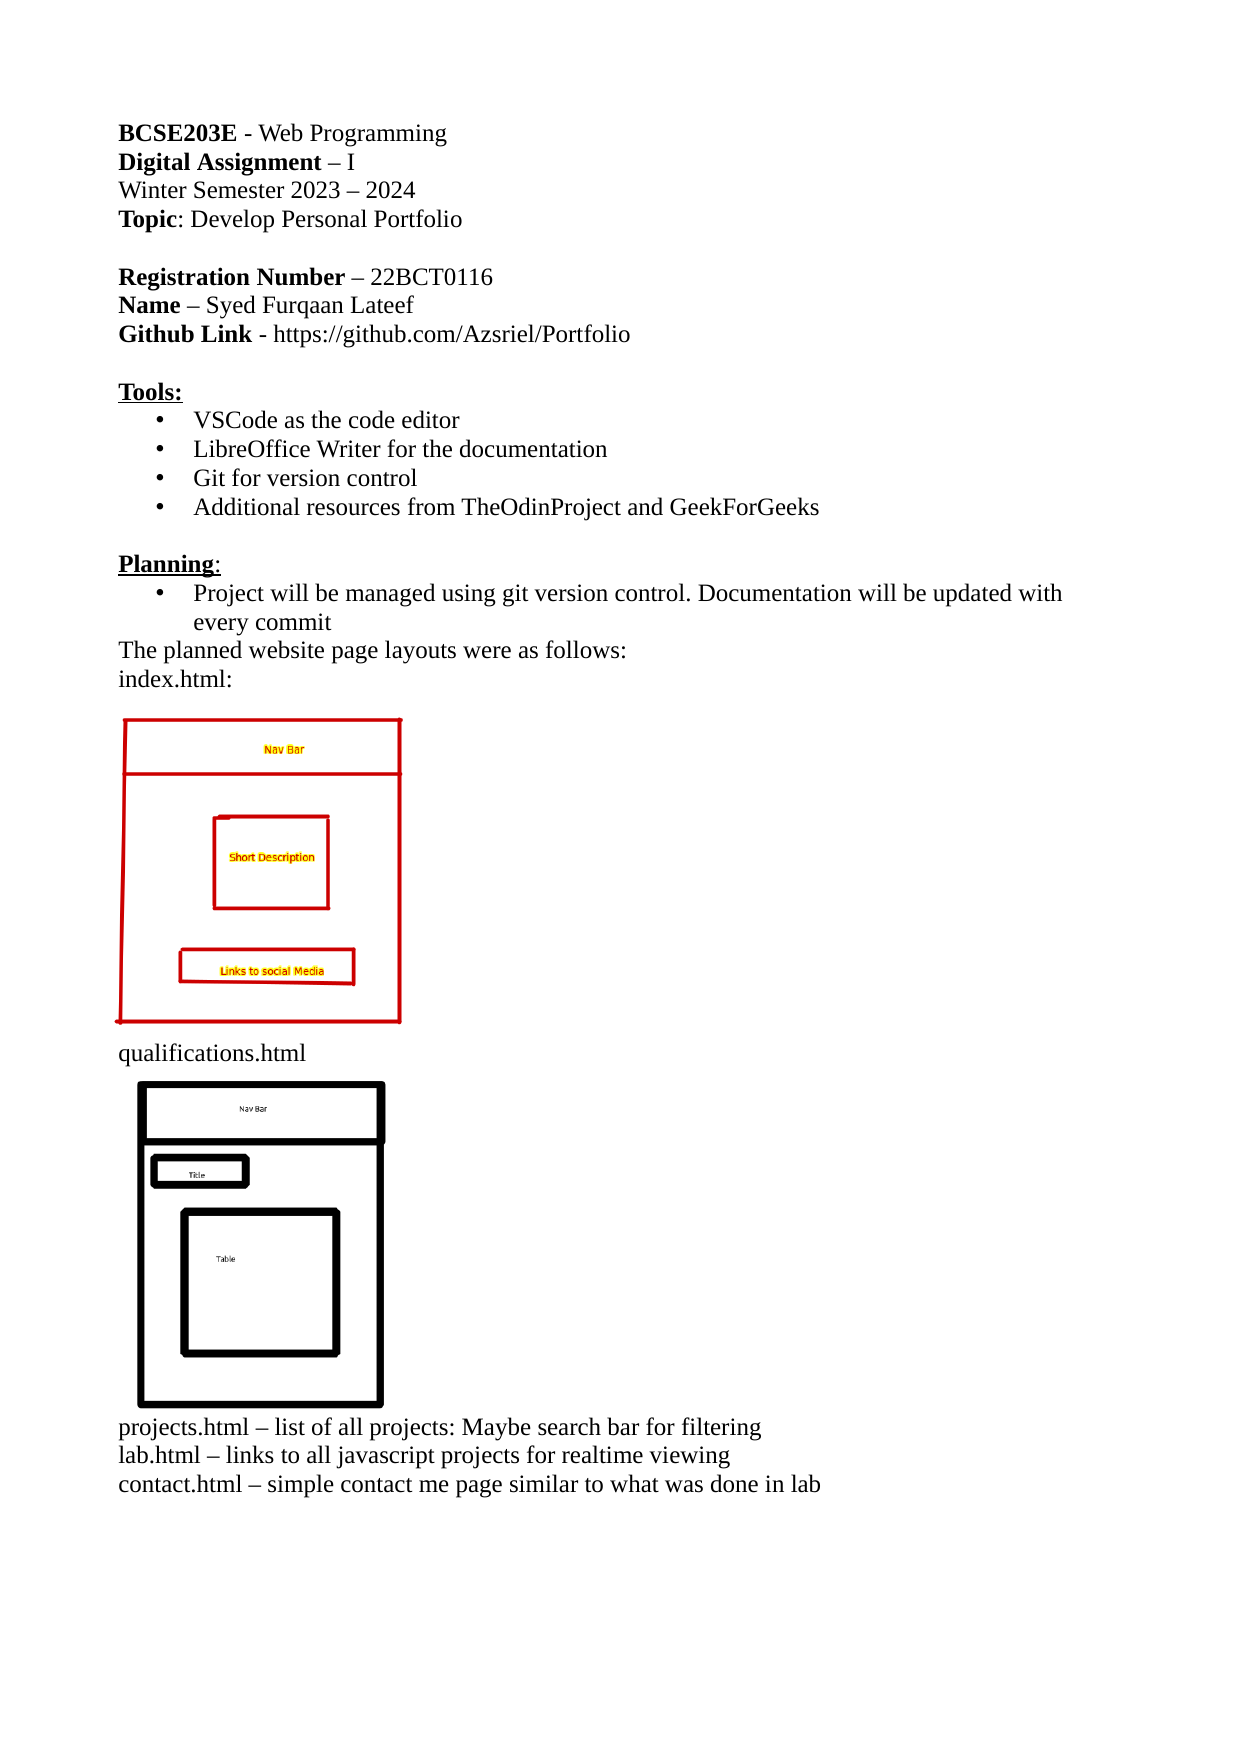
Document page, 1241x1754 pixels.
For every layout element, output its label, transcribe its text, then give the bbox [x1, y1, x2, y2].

text projects.html – list of all projects: Maybe search bar for filtering [118, 1412, 1122, 1441]
text Tools: [118, 377, 1122, 406]
list Project will be managed using git version control. Documentation will be updated with every commit [156, 578, 1122, 636]
text Name – Syed Furqaan Lateef [118, 291, 1122, 319]
list Additional resources from TheOdinProject and GeekForGeeks [156, 492, 1122, 521]
text Digital Assignment – I [118, 147, 1122, 176]
text contact.html – simple contact me page similar to what was done in lab [118, 1469, 1122, 1498]
text qualifications.html [118, 1038, 1122, 1067]
text Planning: [118, 549, 1122, 578]
list VSCode as the code editor [156, 406, 1122, 434]
text Registration Number – 22BCT0116 [118, 262, 1122, 291]
text BCSE203E - Web Programming [118, 118, 1122, 147]
text lab.html – links to all javascript projects for realtime viewing [118, 1441, 1122, 1469]
list Git for version control [156, 463, 1122, 492]
list LibreOffice Writer for the documentation [156, 434, 1122, 463]
picture [110, 710, 424, 1037]
text The planned website page layouts were as follows: [118, 636, 1122, 664]
picture [131, 1078, 389, 1412]
text Github Link - https://github.com/Azsriel/Portfolio [118, 319, 1122, 348]
text index.html: [118, 664, 1122, 693]
text Winter Semester 2023 – 2024 [118, 176, 1122, 204]
text Topic: Develop Personal Portfolio [118, 204, 1122, 233]
